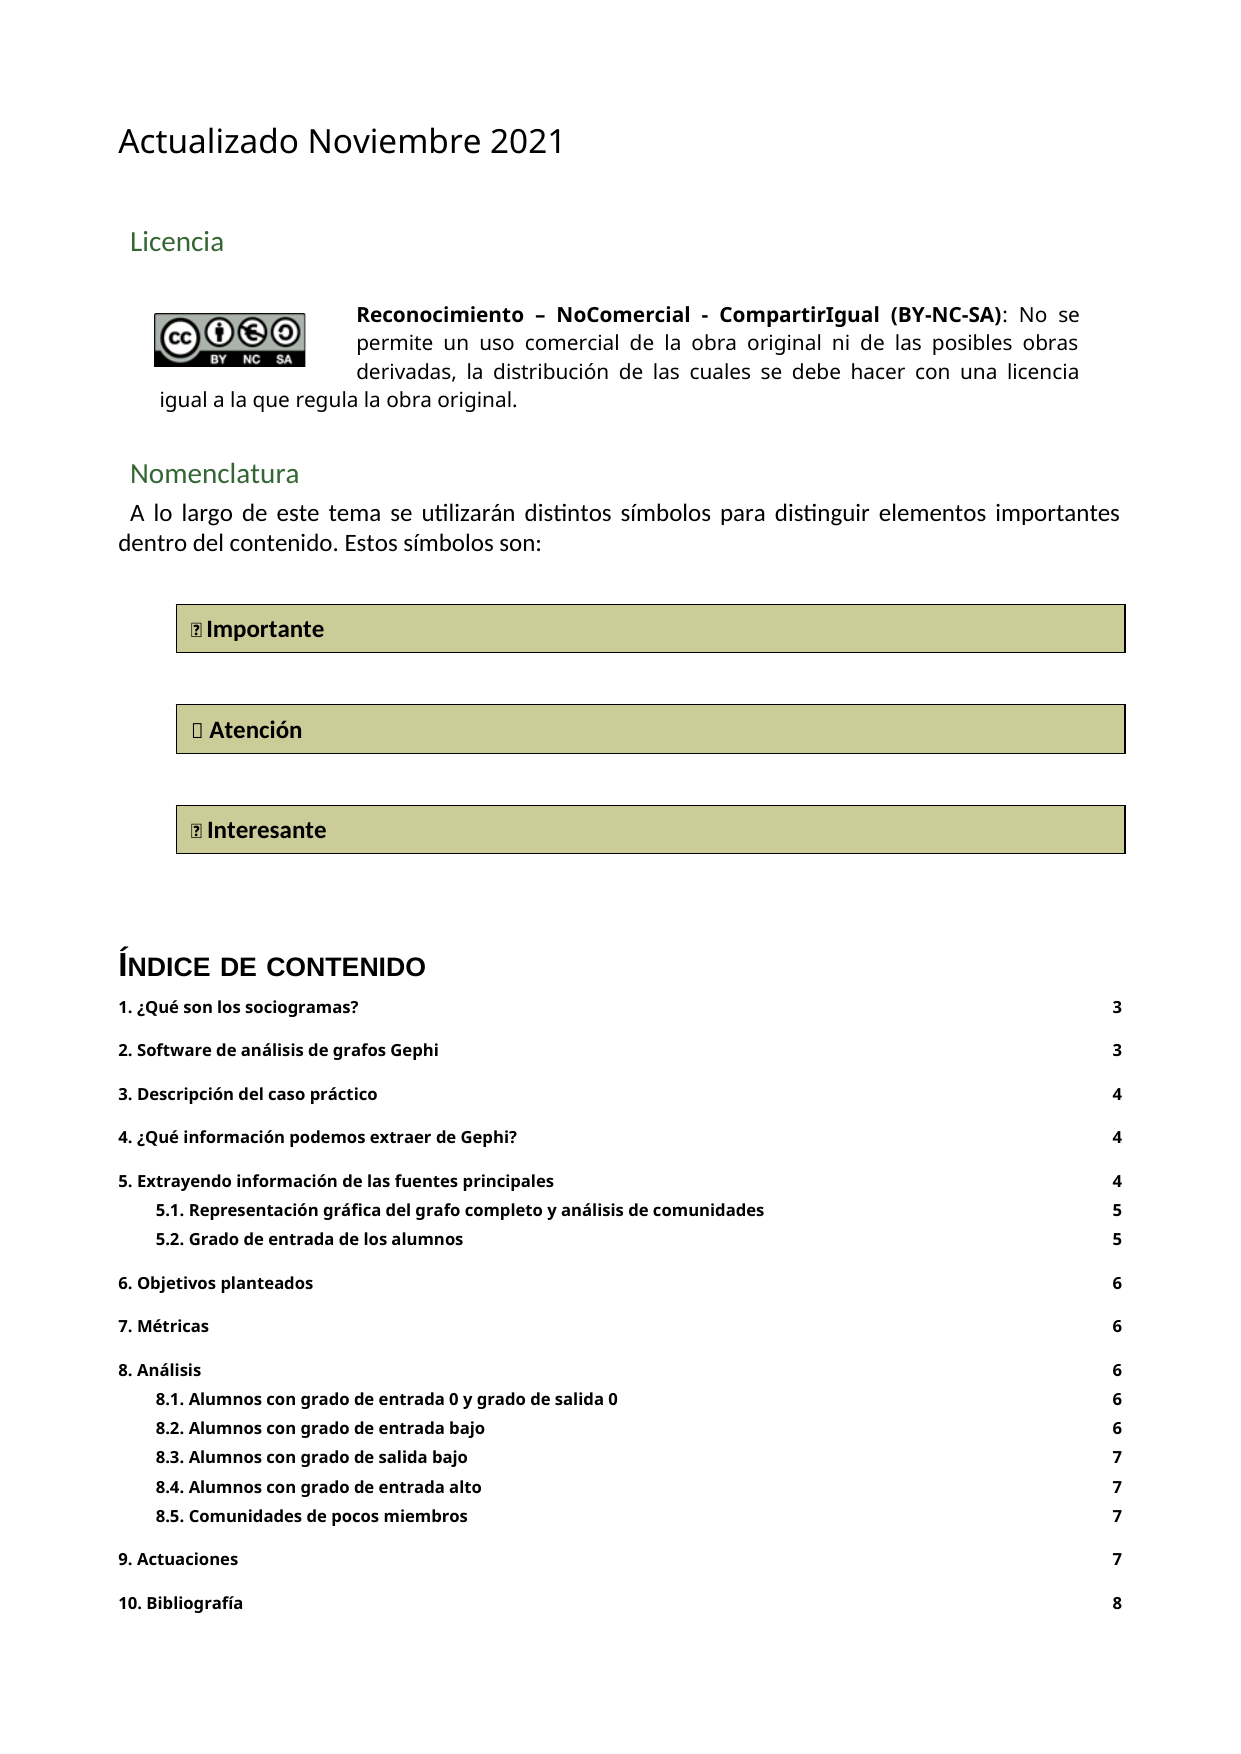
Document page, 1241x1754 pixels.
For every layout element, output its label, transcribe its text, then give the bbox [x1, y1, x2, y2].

text 4. ¿Qué información podemos extraer de Gephi? 4 [118, 1126, 1122, 1149]
text 8.3. Alumnos con grado de salida bajo 7 [156, 1446, 1122, 1469]
text ❕ Atención [177, 705, 1124, 753]
text 7. Métricas 6 [118, 1315, 1122, 1338]
text 10. Bibliografía 8 [118, 1592, 1122, 1614]
text 2. Software de análisis de grafos Gephi 3 [118, 1039, 1122, 1062]
text 8.5. Comunidades de pocos miembros 7 [156, 1504, 1122, 1527]
text 5.1. Representación gráfica del grafo completo y análisis de comunidades 5 [156, 1199, 1122, 1222]
text Reconocimiento – NoComercial - CompartirIgual (BY-NC-SA): No se permite un uso comercial de la obra original ni de las posibles obras derivadas, la distribución de las cuales se debe hacer con una licencia igual a la que regula la obra original. [159, 300, 1080, 414]
text 9. Actuaciones 7 [118, 1548, 1122, 1571]
text A lo largo de este tema se utilizarán distintos símbolos para distinguir elementos importantes dentro del contenido. Estos símbolos son: [118, 497, 1122, 558]
text 6. Objetivos planteados 6 [118, 1272, 1122, 1294]
text 8. Análisis 6 [118, 1359, 1122, 1381]
text Índice de contenido [118, 944, 1122, 983]
text 5.2. Grado de entrada de los alumnos 5 [156, 1228, 1122, 1251]
text 💬 Interesante [177, 806, 1124, 853]
text Nomenclatura [118, 455, 1122, 491]
text Actualizado Noviembre 2021 [118, 118, 1122, 163]
text 📖 Importante [177, 605, 1124, 652]
text 8.2. Alumnos con grado de entrada bajo 6 [156, 1417, 1122, 1440]
text Licencia [118, 223, 1122, 258]
picture [154, 313, 306, 367]
text 8.1. Alumnos con grado de entrada 0 y grado de salida 0 6 [156, 1388, 1122, 1411]
text 5. Extrayendo información de las fuentes principales 4 [118, 1170, 1122, 1192]
text 3. Descripción del caso práctico 4 [118, 1083, 1122, 1105]
text 8.4. Alumnos con grado de entrada alto 7 [156, 1475, 1122, 1498]
text 1. ¿Qué son los sociogramas? 3 [118, 996, 1122, 1018]
